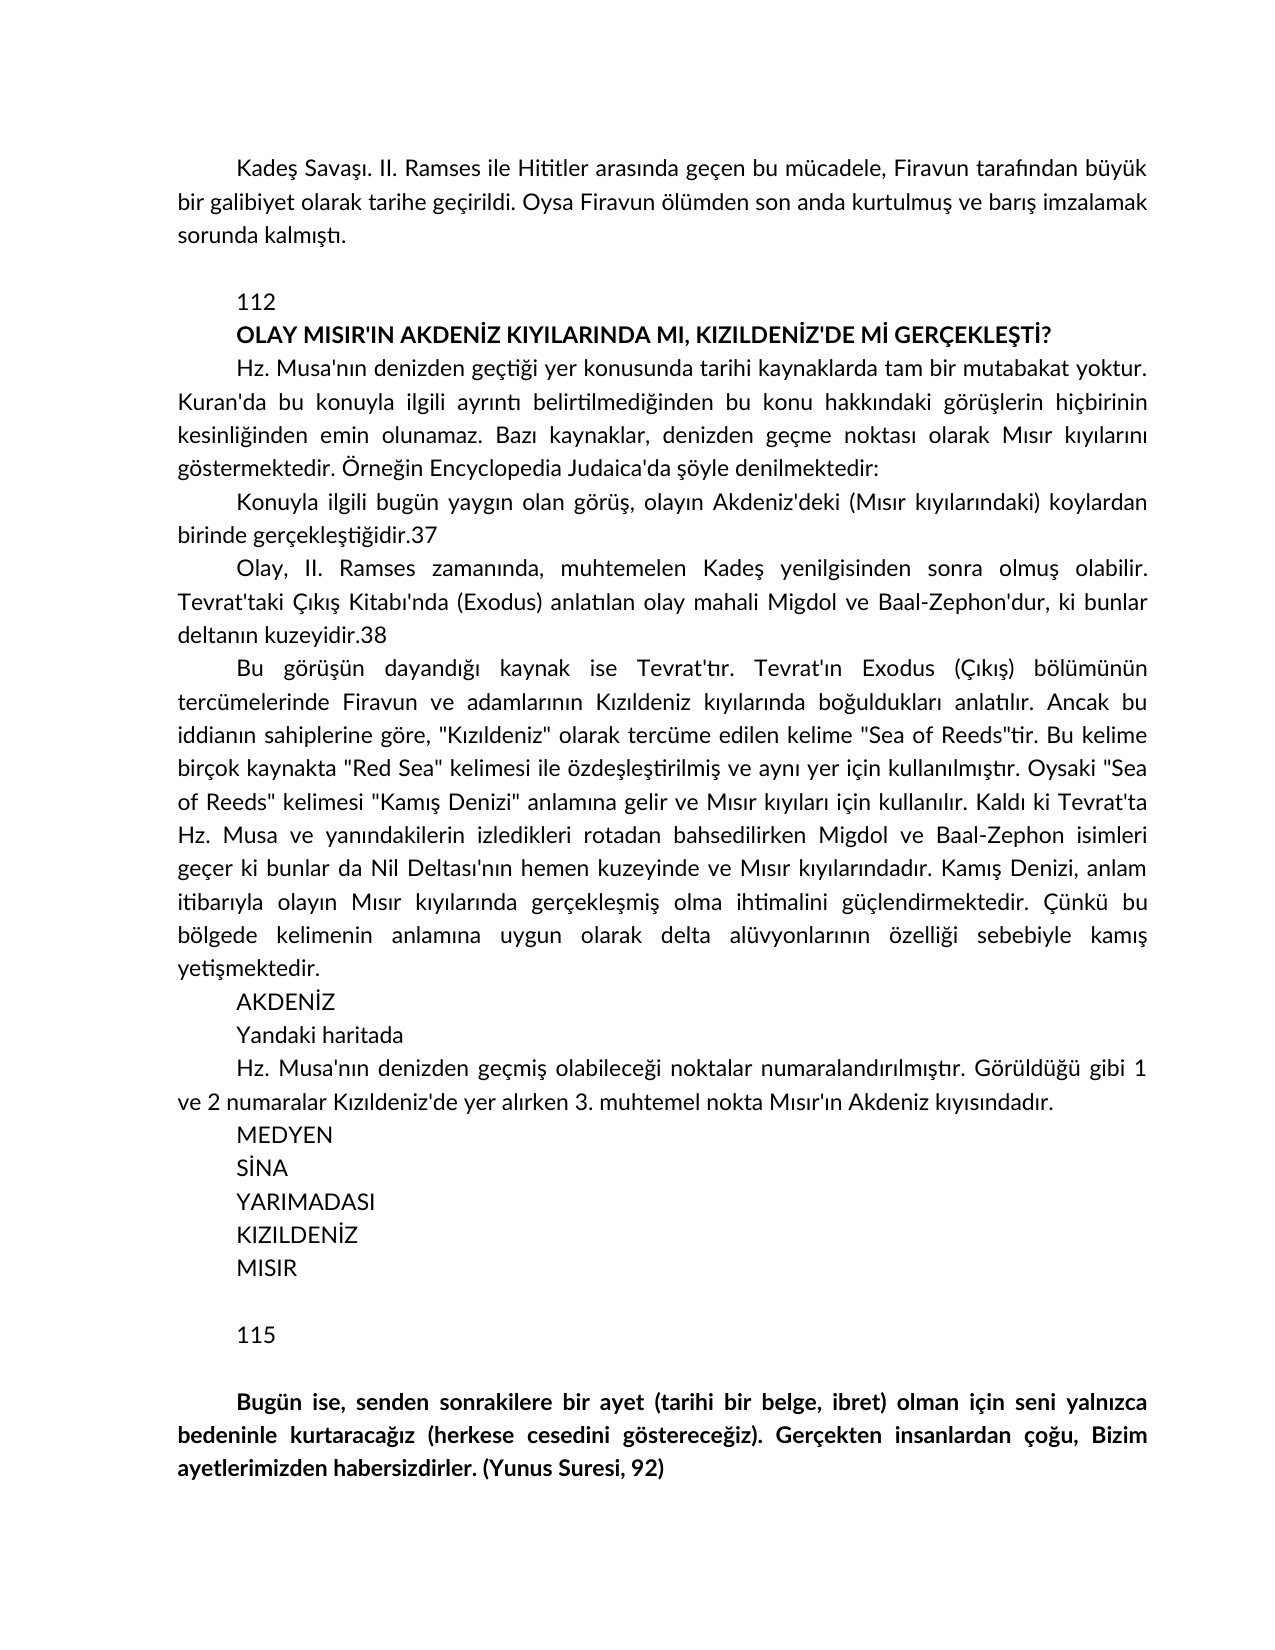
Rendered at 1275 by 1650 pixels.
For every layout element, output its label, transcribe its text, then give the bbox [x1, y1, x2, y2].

text KIZILDENİZ [177, 1217, 1149, 1250]
text Konuyla ilgili bugün yaygın olan görüş, olayın Akdeniz'deki (Mısır kıyılarındaki) koylardan birinde gerçekleştiğidir.37 [177, 483, 1149, 550]
text Hz. Musa'nın denizden geçmiş olabileceği noktalar numaralandırılmıştır. Görüldüğü gibi 1 ve 2 numaralar Kızıldeniz'de yer alırken 3. muhtemel nokta Mısır'ın Akdeniz kıyısındadır. [177, 1050, 1149, 1117]
text MISIR [177, 1250, 1149, 1283]
text YARIMADASI [177, 1183, 1149, 1217]
text Bu görüşün dayandığı kaynak ise Tevrat'tır. Tevrat'ın Exodus (Çıkış) bölümünün tercümelerinde Firavun ve adamlarının Kızıldeniz kıyılarında boğuldukları anlatılır. Ancak bu iddianın sahiplerine göre, "Kızıldeniz" olarak tercüme edilen kelime "Sea of Reeds"tir. Bu kelime birçok kaynakta "Red Sea" kelimesi ile özdeşleştirilmiş ve aynı yer için kullanılmıştır. Oysaki "Sea of Reeds" kelimesi "Kamış Denizi" anlamına gelir ve Mısır kıyıları için kullanılır. Kaldı ki Tevrat'ta Hz. Musa ve yanındakilerin izledikleri rotadan bahsedilirken Migdol ve Baal-Zephon isimleri geçer ki bunlar da Nil Deltası'nın hemen kuzeyinde ve Mısır kıyılarındadır. Kamış Denizi, anlam itibarıyla olayın Mısır kıyılarında gerçekleşmiş olma ihtimalini güçlendirmektedir. Çünkü bu bölgede kelimenin anlamına uygun olarak delta alüvyonlarının özelliği sebebiyle kamış yetişmektedir. [177, 650, 1149, 983]
text SİNA [177, 1150, 1149, 1183]
text OLAY MISIR'IN AKDENİZ KIYILARINDA MI, KIZILDENİZ'DE Mİ GERÇEKLEŞTİ? [177, 317, 1149, 350]
text MEDYEN [177, 1117, 1149, 1150]
text AKDENİZ [177, 983, 1149, 1017]
text Yandaki haritada [177, 1017, 1149, 1050]
text Bugün ise, senden sonrakilere bir ayet (tarihi bir belge, ibret) olman için seni yalnızca bedeninle kurtaracağız (herkese cesedini göstereceğiz). Gerçekten insanlardan çoğu, Bizim ayetlerimizden habersizdirler. (Yunus Suresi, 92) [177, 1383, 1149, 1483]
text Olay, II. Ramses zamanında, muhtemelen Kadeş yenilgisinden sonra olmuş olabilir. Tevrat'taki Çıkış Kitabı'nda (Exodus) anlatılan olay mahali Migdol ve Baal-Zephon'dur, ki bunlar deltanın kuzeyidir.38 [177, 550, 1149, 650]
text Kadeş Savaşı. II. Ramses ile Hititler arasında geçen bu mücadele, Firavun tarafından büyük bir galibiyet olarak tarihe geçirildi. Oysa Firavun ölümden son anda kurtulmuş ve barış imzalamak sorunda kalmıştı. [177, 150, 1149, 250]
text 115 [177, 1317, 1149, 1350]
text 112 [177, 283, 1149, 317]
text Hz. Musa'nın denizden geçtiği yer konusunda tarihi kaynaklarda tam bir mutabakat yoktur. Kuran'da bu konuyla ilgili ayrıntı belirtilmediğinden bu konu hakkındaki görüşlerin hiçbirinin kesinliğinden emin olunamaz. Bazı kaynaklar, denizden geçme noktası olarak Mısır kıyılarını göstermektedir. Örneğin Encyclopedia Judaica'da şöyle denilmektedir: [177, 350, 1149, 483]
